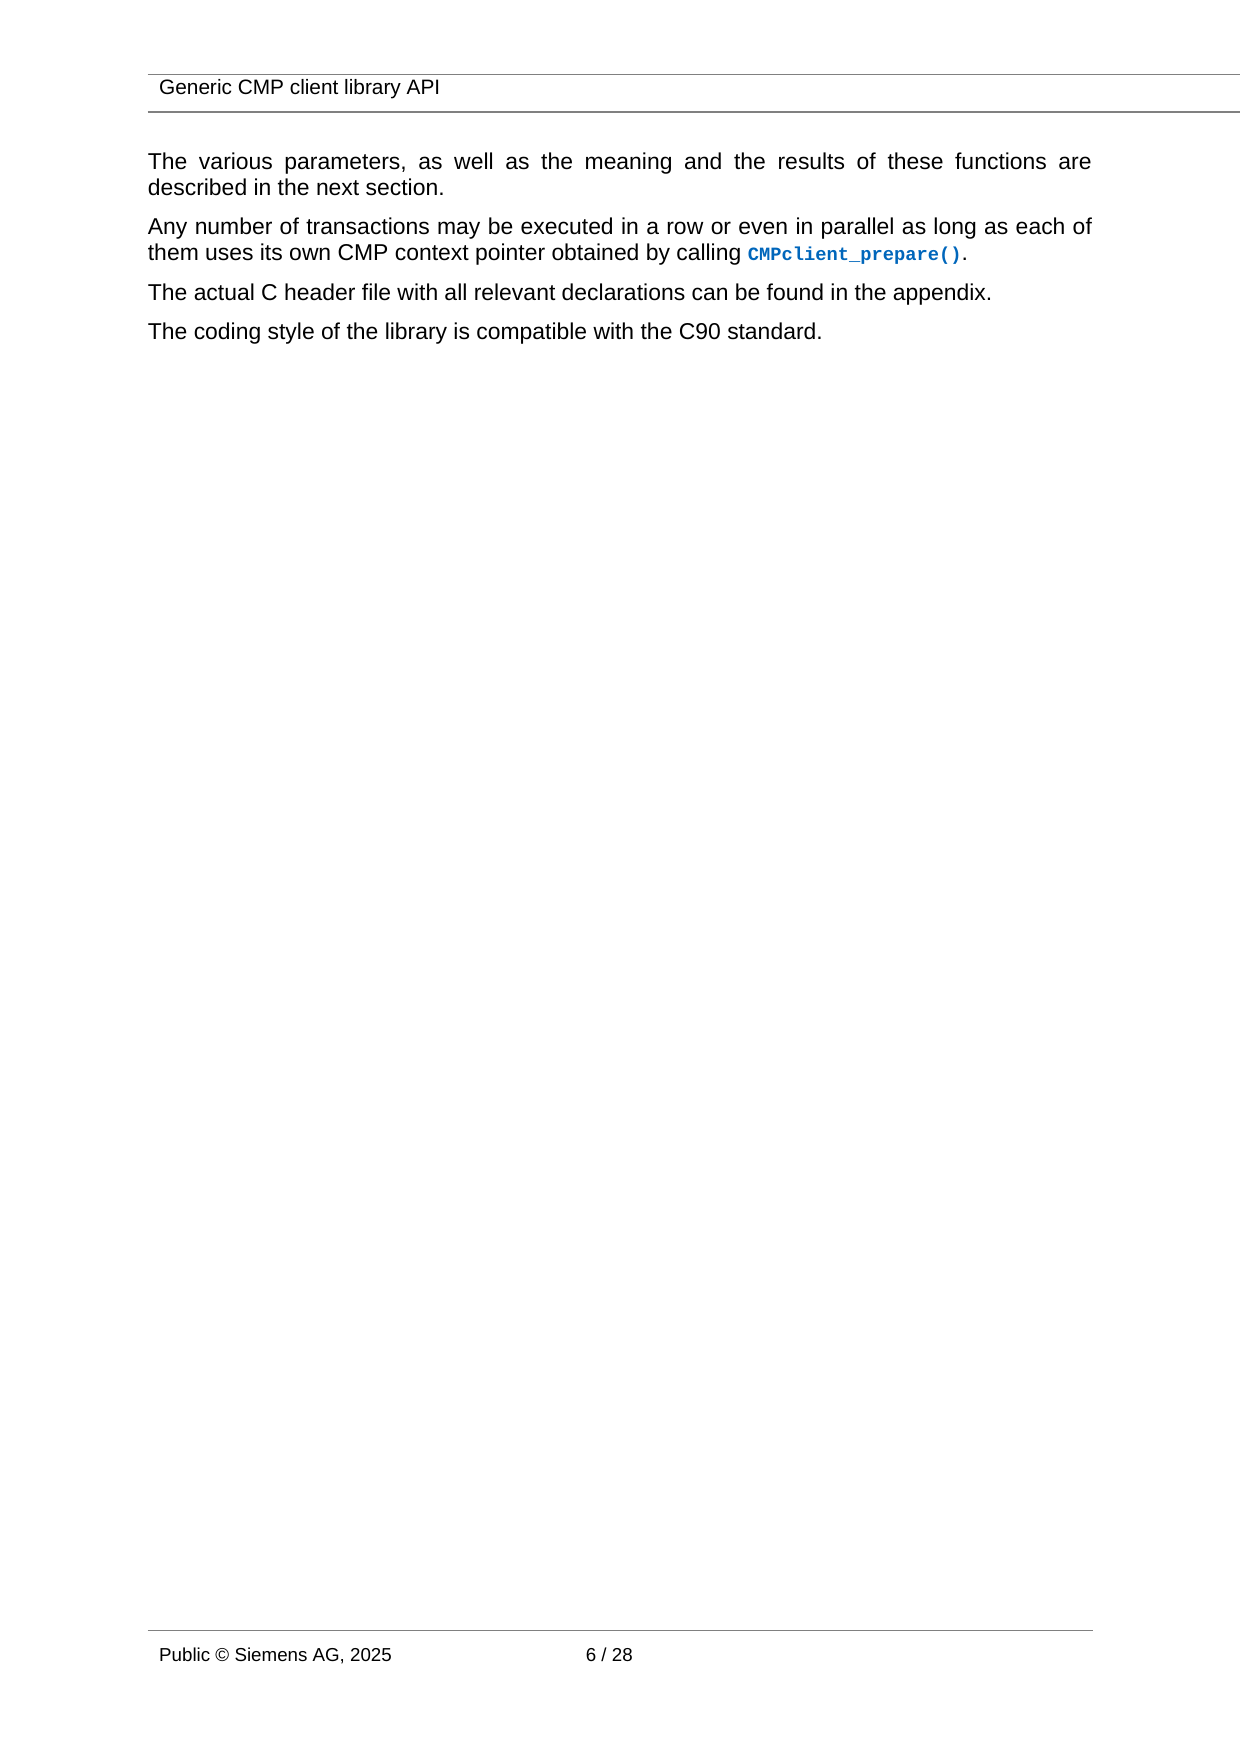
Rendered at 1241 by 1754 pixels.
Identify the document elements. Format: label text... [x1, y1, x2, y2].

text Any number of transactions may be executed in a row or even in parallel as long as each of them uses its own CMP context pointer obtained by calling CMPclient_prepare(). [148, 213, 1092, 266]
text The coding style of the library is compatible with the C90 standard. [148, 318, 1092, 344]
text The various parameters, as well as the meaning and the results of these functions are described in the next section. [148, 148, 1092, 200]
text The actual C header file with all relevant declarations can be found in the appendix. [148, 279, 1092, 305]
